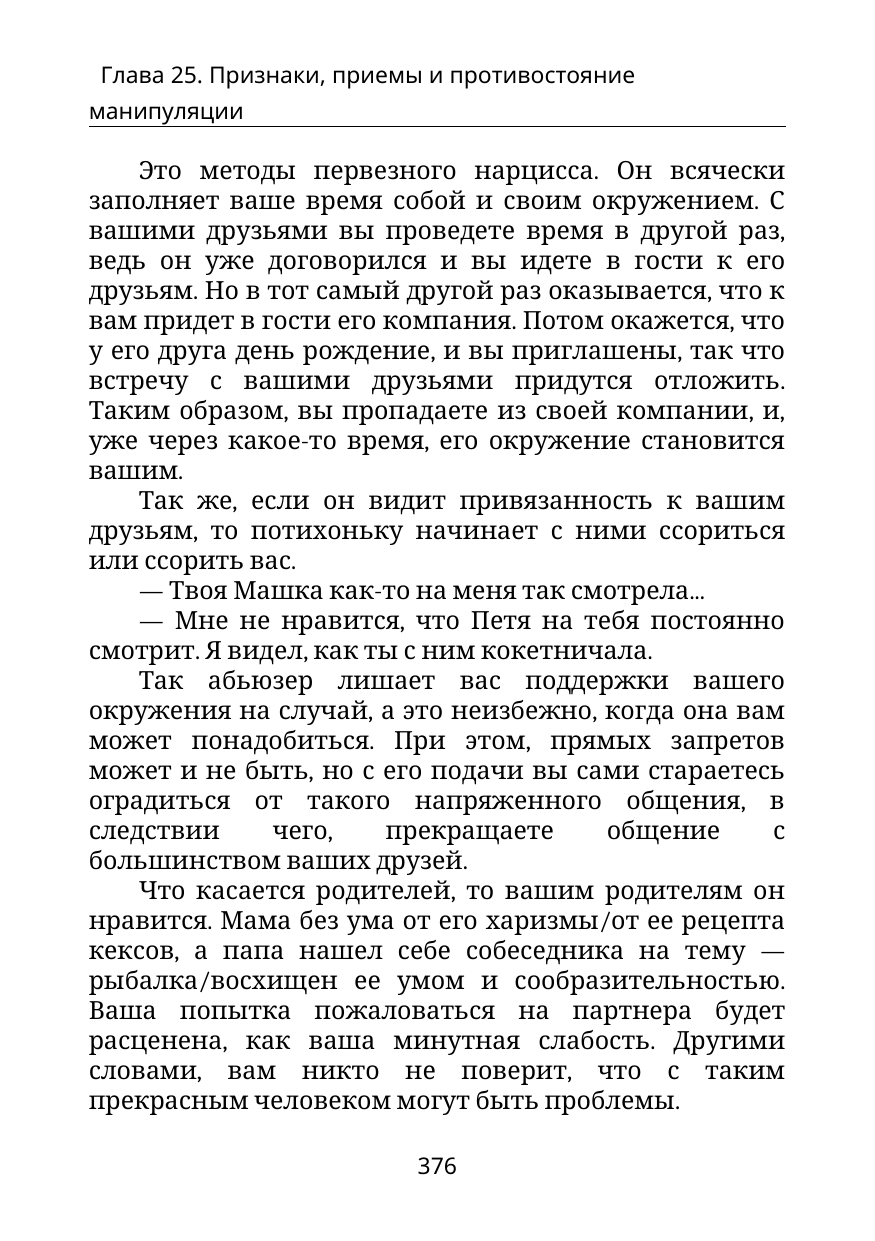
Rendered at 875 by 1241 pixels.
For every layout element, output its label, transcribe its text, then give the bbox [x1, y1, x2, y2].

text — Твоя Машка как-то на меня так смотрела... [88, 576, 786, 606]
text — Мне не нравится, что Петя на тебя постоянно смотрит. Я видел, как ты с ним кокетничала. [88, 606, 786, 666]
text Что касается родителей, то вашим родителям он нравится. Мама без ума от его харизмы/от ее рецепта кексов, а папа нашел себе собеседника на тему — рыбалка/восхищен ее умом и сообразительностью. Ваша попытка пожаловаться на партнера будет расценена, как ваша минутная слабость. Другими словами, вам никто не поверит, что с таким прекрасным человеком могут быть проблемы. [88, 876, 786, 1116]
text Так абьюзер лишает вас поддержки вашего окружения на случай, а это неизбежно, когда она вам может понадобиться. При этом, прямых запретов может и не быть, но с его подачи вы сами стараетесь оградиться от такого напряженного общения, в следствии чего, прекращаете общение с большинством ваших друзей. [88, 666, 786, 876]
text Так же, если он видит привязанность к вашим друзьям, то потихоньку начинает с ними ссориться или ссорить вас. [88, 486, 786, 576]
text Это методы первезного нарцисса. Он всячески заполняет ваше время собой и своим окружением. С вашими друзьями вы проведете время в другой раз, ведь он уже договорился и вы идете в гости к его друзьям. Но в тот самый другой раз оказывается, что к вам придет в гости его компания. Потом окажется, что у его друга день рождение, и вы приглашены, так что встречу с вашими друзьями придутся отложить. Таким образом, вы пропадаете из своей компании, и, уже через какое-то время, его окружение становится вашим. [88, 156, 786, 486]
